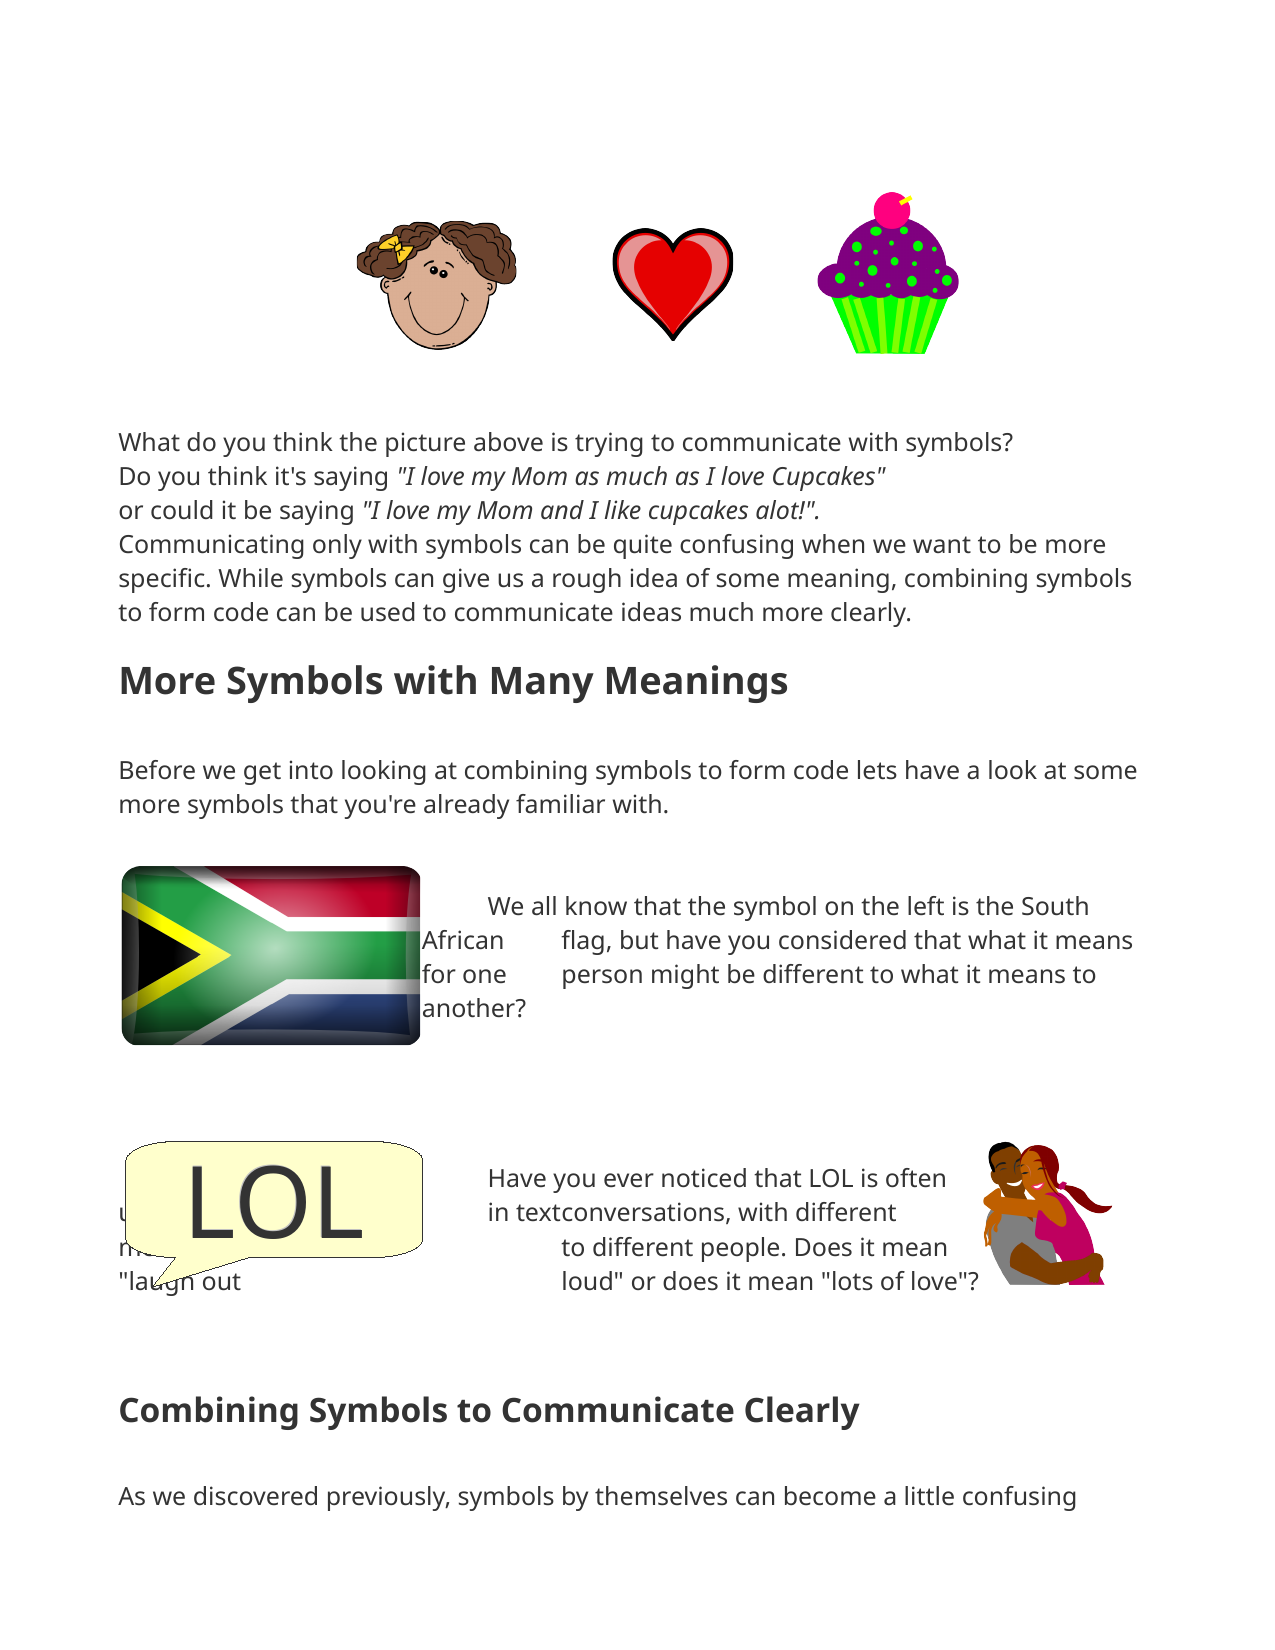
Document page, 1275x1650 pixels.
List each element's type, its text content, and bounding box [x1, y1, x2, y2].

text Do you think it's saying "I love my Mom as much as I love Cupcakes" [118, 459, 1157, 493]
text Communicating only with symbols can be quite confusing when we want to be more specific. While symbols can give us a rough idea of some meaning, combining symbols to form code can be used to communicate ideas much more clearly. [118, 527, 1157, 629]
text or could it be saying "I love my Mom and I like cupcakes alot!". [118, 493, 1157, 527]
text Have you ever noticed that LOL is often used in text conversations, with different meanings to different people. Does it mean "laugh out loud" or does it mean "lots of love"? [118, 1161, 1157, 1297]
subtitle More Symbols with Many Meanings [118, 654, 1157, 706]
picture [612, 228, 734, 341]
text What do you think the picture above is trying to communicate with symbols? [118, 425, 1157, 459]
picture [983, 1141, 1113, 1285]
text As we discovered previously, symbols by themselves can become a little confusing [118, 1478, 1157, 1513]
picture [817, 192, 959, 354]
picture [121, 866, 422, 1046]
picture [356, 221, 517, 350]
text We all know that the symbol on the left is the South African flag, but have you considered that what it means for one person might be different to what it means to another? [422, 888, 1157, 1025]
subtitle Combining Symbols to Communicate Clearly [118, 1386, 1157, 1432]
text Before we get into looking at combining symbols to form code lets have a look at some more symbols that you're already familiar with. [118, 752, 1157, 820]
